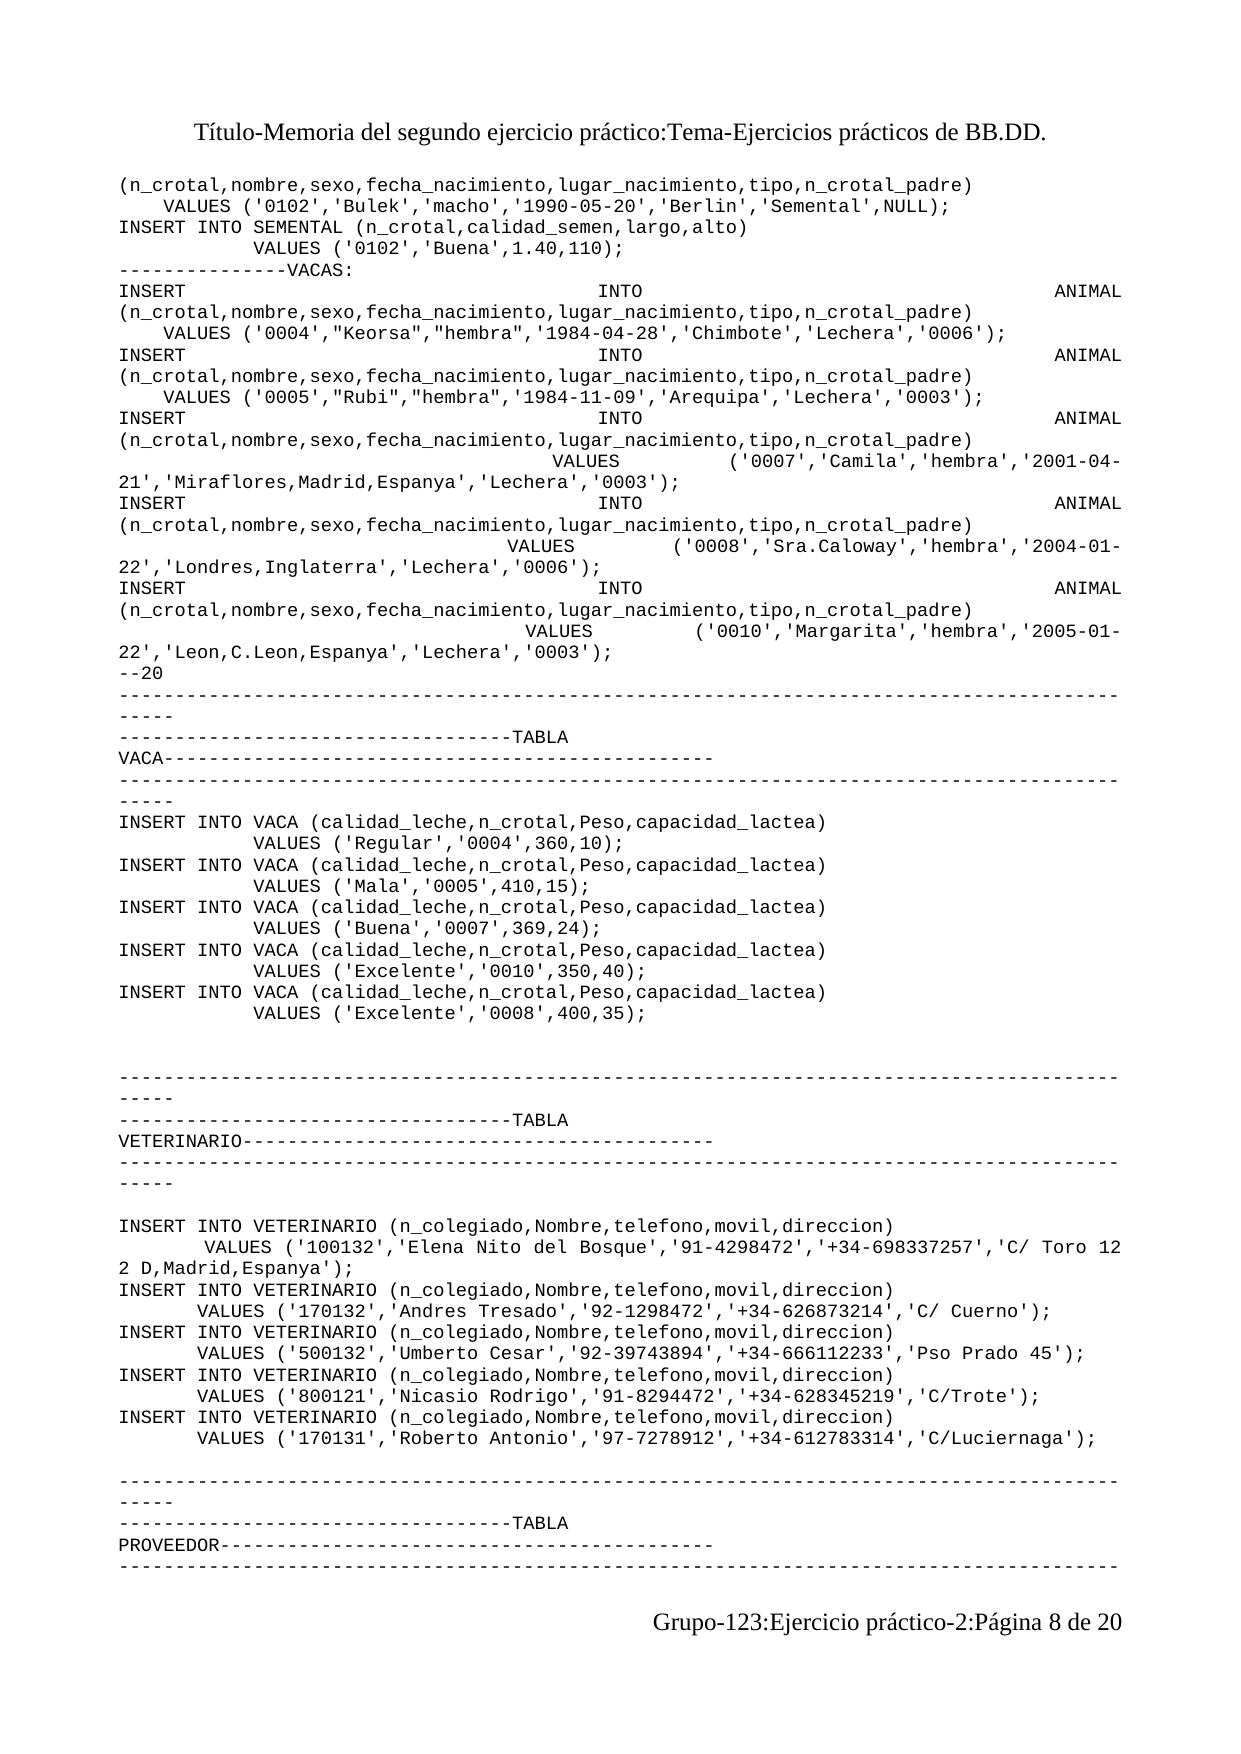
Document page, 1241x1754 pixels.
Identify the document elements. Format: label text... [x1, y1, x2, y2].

text INSERT INTO VETERINARIO (n_colegiado,Nombre,telefono,movil,direccion) [118, 1323, 1122, 1344]
text --20 [118, 664, 1122, 685]
text VALUES ('500132','Umberto Cesar','92-39743894','+34-666112233','Pso Prado 45'); [118, 1344, 1122, 1365]
text -----------------------------------TABLA VACA------------------------------------------------- [118, 728, 1122, 770]
text ---------------VACAS: [118, 260, 1122, 282]
text INSERT INTO SEMENTAL (n_crotal,calidad_semen,largo,alto) [118, 218, 1122, 239]
text INSERT INTO VETERINARIO (n_colegiado,Nombre,telefono,movil,direccion) [118, 1408, 1122, 1429]
text INSERT INTO VETERINARIO (n_colegiado,Nombre,telefono,movil,direccion) [118, 1280, 1122, 1302]
text VALUES ('Mala','0005',410,15); [118, 877, 1122, 898]
text VALUES ('0008','Sra.Caloway','hembra','2004-01-22','Londres,Inglaterra','Lechera','0006'); [118, 537, 1122, 579]
text VALUES ('Regular','0004',360,10); [118, 834, 1122, 855]
text INSERT INTO VACA (calidad_leche,n_crotal,Peso,capacidad_lactea) [118, 983, 1122, 1004]
text ---------------------------------------------------------------------------------------------- [118, 1557, 1122, 1578]
text VALUES ('0005',"Rubi","hembra",'1984-11-09','Arequipa','Lechera','0003'); [118, 388, 1122, 409]
text INSERT INTO ANIMAL (n_crotal,nombre,sexo,fecha_nacimiento,lugar_nacimiento,tipo,n_crotal_padre) [118, 345, 1122, 388]
text VALUES ('Excelente','0010',350,40); [118, 962, 1122, 983]
text ---------------------------------------------------------------------------------------------- [118, 770, 1122, 813]
text -----------------------------------TABLA VETERINARIO------------------------------------------ [118, 1110, 1122, 1153]
text INSERT INTO ANIMAL (n_crotal,nombre,sexo,fecha_nacimiento,lugar_nacimiento,tipo,n_crotal_padre) [118, 579, 1122, 622]
text INSERT INTO VACA (calidad_leche,n_crotal,Peso,capacidad_lactea) [118, 813, 1122, 834]
text INSERT INTO VETERINARIO (n_colegiado,Nombre,telefono,movil,direccion) [118, 1217, 1122, 1238]
text VALUES ('0102','Bulek','macho','1990-05-20','Berlin','Semental',NULL); [118, 197, 1122, 218]
text ---------------------------------------------------------------------------------------------- [118, 1153, 1122, 1195]
text INSERT INTO ANIMAL (n_crotal,nombre,sexo,fecha_nacimiento,lugar_nacimiento,tipo,n_crotal_padre) [118, 282, 1122, 324]
text ---------------------------------------------------------------------------------------------- [118, 1472, 1122, 1514]
text INSERT INTO VACA (calidad_leche,n_crotal,Peso,capacidad_lactea) [118, 855, 1122, 877]
text VALUES ('0102','Buena',1.40,110); [118, 239, 1122, 260]
text ---------------------------------------------------------------------------------------------- [118, 685, 1122, 728]
text VALUES ('100132','Elena Nito del Bosque','91-4298472','+34-698337257','C/ Toro 12 2 D,Madrid,Espanya'); [118, 1238, 1122, 1280]
text INSERT INTO VETERINARIO (n_colegiado,Nombre,telefono,movil,direccion) [118, 1365, 1122, 1387]
text VALUES ('Buena','0007',369,24); [118, 919, 1122, 940]
text VALUES ('Excelente','0008',400,35); [118, 1004, 1122, 1025]
text INSERT INTO VACA (calidad_leche,n_crotal,Peso,capacidad_lactea) [118, 940, 1122, 962]
text INSERT INTO VACA (calidad_leche,n_crotal,Peso,capacidad_lactea) [118, 898, 1122, 919]
text (n_crotal,nombre,sexo,fecha_nacimiento,lugar_nacimiento,tipo,n_crotal_padre) [118, 175, 1122, 197]
text VALUES ('170131','Roberto Antonio','97-7278912','+34-612783314','C/Luciernaga'); [118, 1429, 1122, 1450]
text ---------------------------------------------------------------------------------------------- [118, 1068, 1122, 1110]
text VALUES ('0010','Margarita','hembra','2005-01-22','Leon,C.Leon,Espanya','Lechera','0003'); [118, 622, 1122, 664]
text VALUES ('0007','Camila','hembra','2001-04-21','Miraflores,Madrid,Espanya','Lechera','0003'); [118, 452, 1122, 494]
text INSERT INTO ANIMAL (n_crotal,nombre,sexo,fecha_nacimiento,lugar_nacimiento,tipo,n_crotal_padre) [118, 494, 1122, 537]
text VALUES ('800121','Nicasio Rodrigo','91-8294472','+34-628345219','C/Trote'); [118, 1387, 1122, 1408]
text VALUES ('0004',"Keorsa","hembra",'1984-04-28','Chimbote','Lechera','0006'); [118, 324, 1122, 345]
text -----------------------------------TABLA PROVEEDOR-------------------------------------------- [118, 1514, 1122, 1557]
text INSERT INTO ANIMAL (n_crotal,nombre,sexo,fecha_nacimiento,lugar_nacimiento,tipo,n_crotal_padre) [118, 409, 1122, 452]
text VALUES ('170132','Andres Tresado','92-1298472','+34-626873214','C/ Cuerno'); [118, 1302, 1122, 1323]
